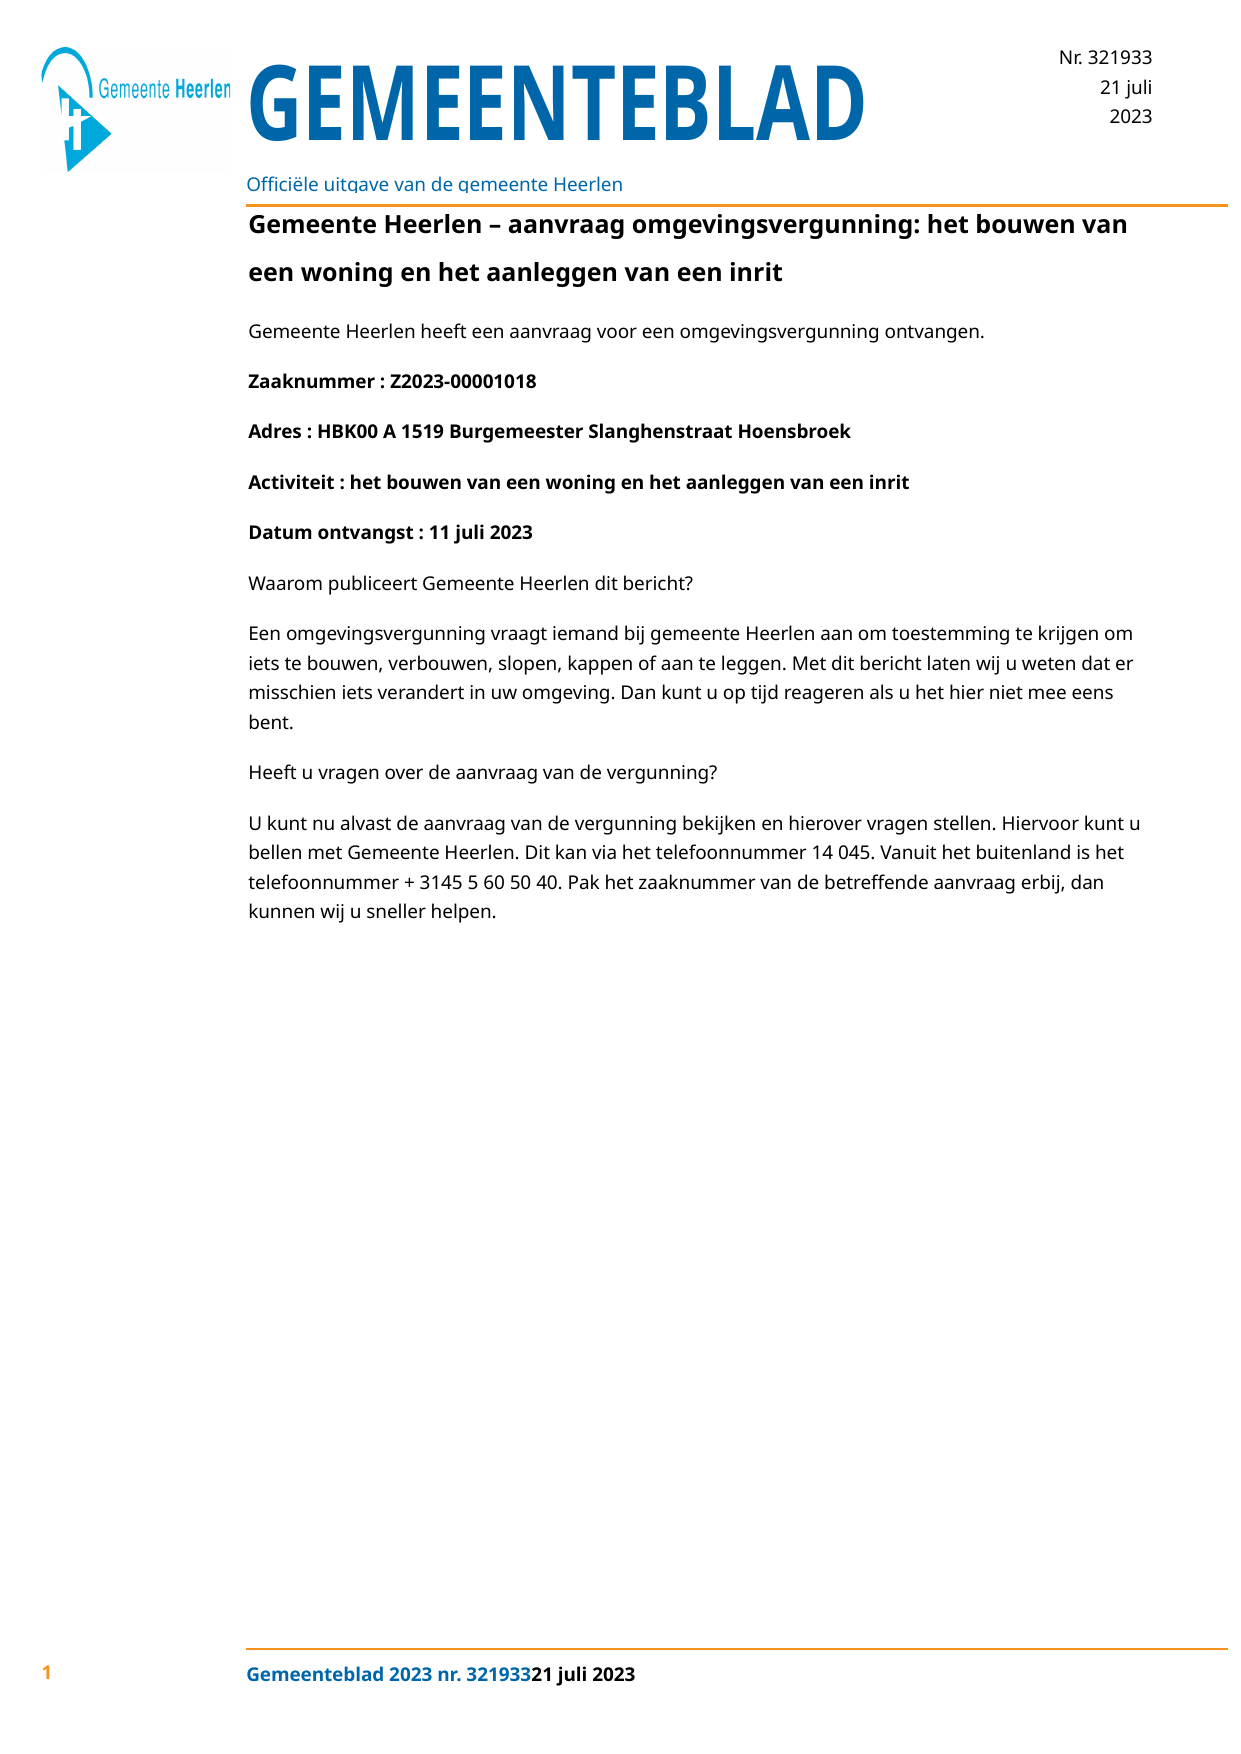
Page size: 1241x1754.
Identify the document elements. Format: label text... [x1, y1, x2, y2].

text Datum ontvangst : 11 juli 2023 [248, 519, 1152, 545]
text Heeft u vragen over de aanvraag van de vergunning? [248, 759, 1152, 785]
text Zaaknummer : Z2023-00001018 [248, 368, 1152, 394]
text U kunt nu alvast de aanvraag van de vergunning bekijken en hierover vragen stellen. Hiervoor kunt u bellen met Gemeente Heerlen. Dit kan via het telefoonnummer 14 045. Vanuit het buitenland is het telefoonnummer + 3145 5 60 50 40. Pak het zaaknummer van de betreffende aanvraag erbij, dan kunnen wij u sneller helpen. [248, 810, 1152, 924]
text Gemeente Heerlen – aanvraag omgevingsvergunning: het bouwen van een woning en het aanleggen van een inrit [248, 207, 1152, 288]
picture [41, 47, 231, 172]
text Waarom publiceert Gemeente Heerlen dit bericht? [248, 570, 1152, 596]
text Een omgevingsvergunning vraagt iemand bij gemeente Heerlen aan om toestemming te krijgen om iets te bouwen, verbouwen, slopen, kappen of aan te leggen. Met dit bericht laten wij u weten dat er misschien iets verandert in uw omgeving. Dan kunt u op tijd reageren als u het hier niet mee eens bent. [248, 620, 1152, 735]
text Gemeente Heerlen heeft een aanvraag voor een omgevingsvergunning ontvangen. [248, 318, 1152, 344]
text Activiteit : het bouwen van een woning en het aanleggen van een inrit [248, 469, 1152, 495]
text Adres : HBK00 A 1519 Burgemeester Slanghenstraat Hoensbroek [248, 419, 1152, 444]
picture [41, 47, 59, 70]
